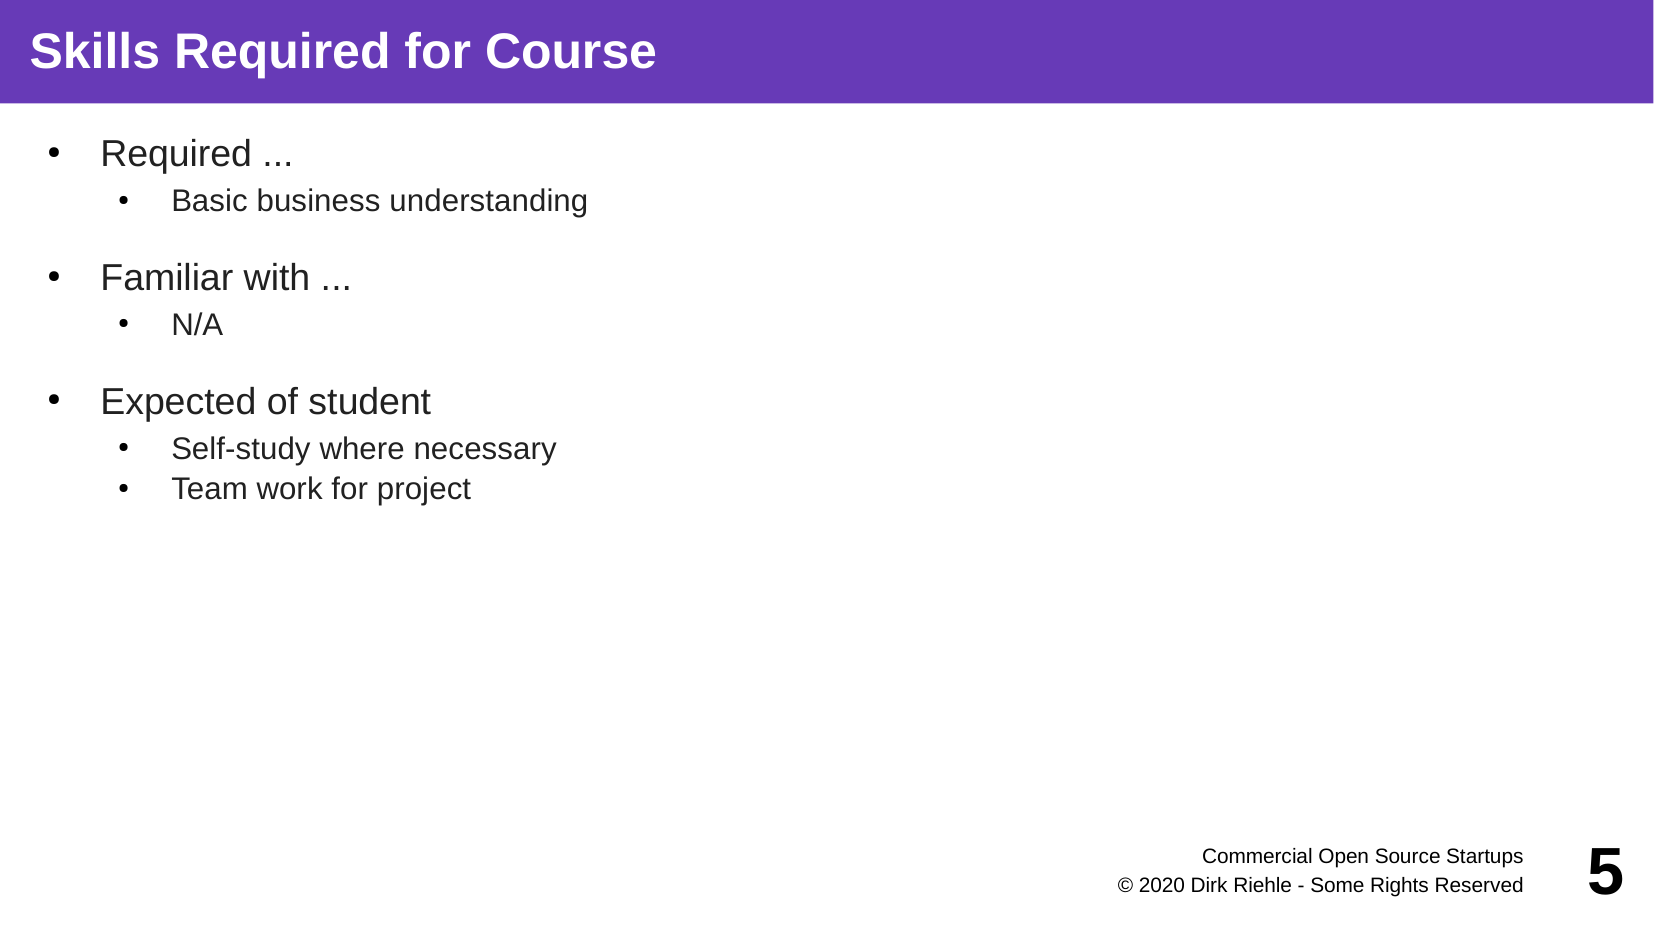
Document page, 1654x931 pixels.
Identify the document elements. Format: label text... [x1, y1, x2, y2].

title Skills Required for Course [0, 0, 1654, 104]
list Required ... Basic business understanding Familiar with ... N/A Expected of student Self-study where necessary Team work for project [29, 132, 1625, 813]
